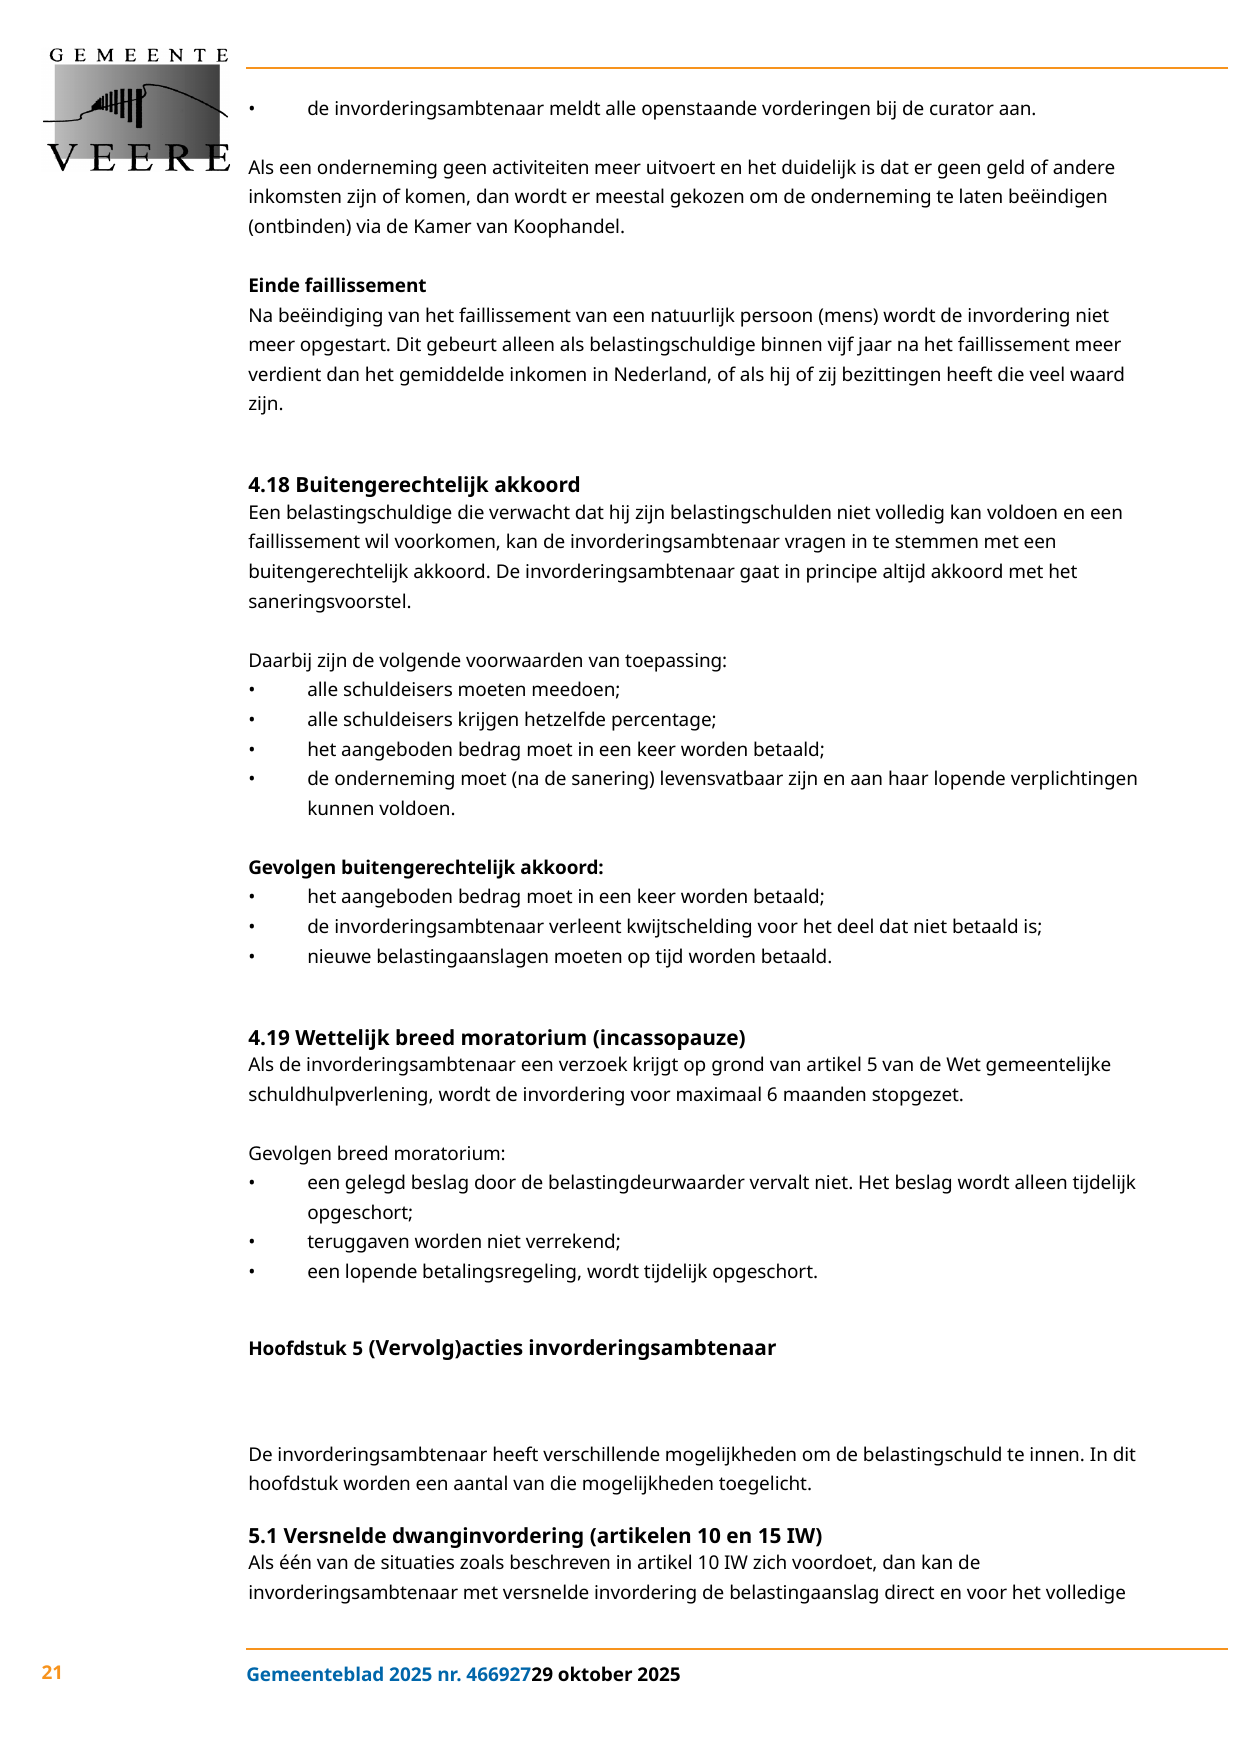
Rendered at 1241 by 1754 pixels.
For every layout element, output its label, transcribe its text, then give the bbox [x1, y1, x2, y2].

text Hoofdstuk 5 (Vervolg)acties invorderingsambtenaar [248, 1333, 1152, 1362]
list teruggaven worden niet verrekend; [248, 1229, 1152, 1254]
text Gevolgen breed moratorium: [248, 1140, 1152, 1166]
text 5.1 Versnelde dwanginvordering (artikelen 10 en 15 IW) [248, 1521, 1152, 1549]
text Einde faillissement [248, 272, 1152, 298]
text Als één van de situaties zoals beschreven in artikel 10 IW zich voordoet, dan kan de invorderingsambtenaar met versnelde invordering de belastingaanslag direct en voor het volledige [248, 1549, 1152, 1604]
picture [41, 47, 231, 172]
list de onderneming moet (na de sanering) levensvatbaar zijn en aan haar lopende verplichtingen kunnen voldoen. [248, 765, 1152, 821]
list alle schuldeisers krijgen hetzelfde percentage; [248, 706, 1152, 732]
list het aangeboden bedrag moet in een keer worden betaald; [248, 736, 1152, 761]
text Daarbij zijn de volgende voorwaarden van toepassing: [248, 647, 1152, 673]
list de invorderingsambtenaar meldt alle openstaande vorderingen bij de curator aan. [248, 95, 1152, 121]
text Een belastingschuldige die verwacht dat hij zijn belastingschulden niet volledig kan voldoen en een faillissement wil voorkomen, kan de invorderingsambtenaar vragen in te stemmen met een buitengerechtelijk akkoord. De invorderingsambtenaar gaat in principe altijd akkoord met het saneringsvoorstel. [248, 499, 1152, 613]
text Gevolgen buitengerechtelijk akkoord: [248, 854, 1152, 880]
list alle schuldeisers moeten meedoen; [248, 677, 1152, 702]
list nieuwe belastingaanslagen moeten op tijd worden betaald. [248, 943, 1152, 968]
text 4.19 Wettelijk breed moratorium (incassopauze) [248, 1023, 1152, 1051]
text De invorderingsambtenaar heeft verschillende mogelijkheden om de belastingschuld te innen. In dit hoofdstuk worden een aantal van die mogelijkheden toegelicht. [248, 1441, 1152, 1496]
text Als een onderneming geen activiteiten meer uitvoert en het duidelijk is dat er geen geld of andere inkomsten zijn of komen, dan wordt er meestal gekozen om de onderneming te laten beëindigen (ontbinden) via de Kamer van Koophandel. [248, 154, 1152, 239]
text Als de invorderingsambtenaar een verzoek krijgt op grond van artikel 5 van de Wet gemeentelijke schuldhulpverlening, wordt de invordering voor maximaal 6 maanden stopgezet. [248, 1051, 1152, 1107]
list een gelegd beslag door de belastingdeurwaarder vervalt niet. Het beslag wordt alleen tijdelijk opgeschort; [248, 1169, 1152, 1225]
list de invorderingsambtenaar verleent kwijtschelding voor het deel dat niet betaald is; [248, 913, 1152, 939]
list het aangeboden bedrag moet in een keer worden betaald; [248, 884, 1152, 909]
text 4.18 Buitengerechtelijk akkoord [248, 471, 1152, 499]
list een lopende betalingsregeling, wordt tijdelijk opgeschort. [248, 1258, 1152, 1284]
text Na beëindiging van het faillissement van een natuurlijk persoon (mens) wordt de invordering niet meer opgestart. Dit gebeurt alleen als belastingschuldige binnen vijf jaar na het faillissement meer verdient dan het gemiddelde inkomen in Nederland, of als hij of zij bezittingen heeft die veel waard zijn. [248, 302, 1152, 416]
